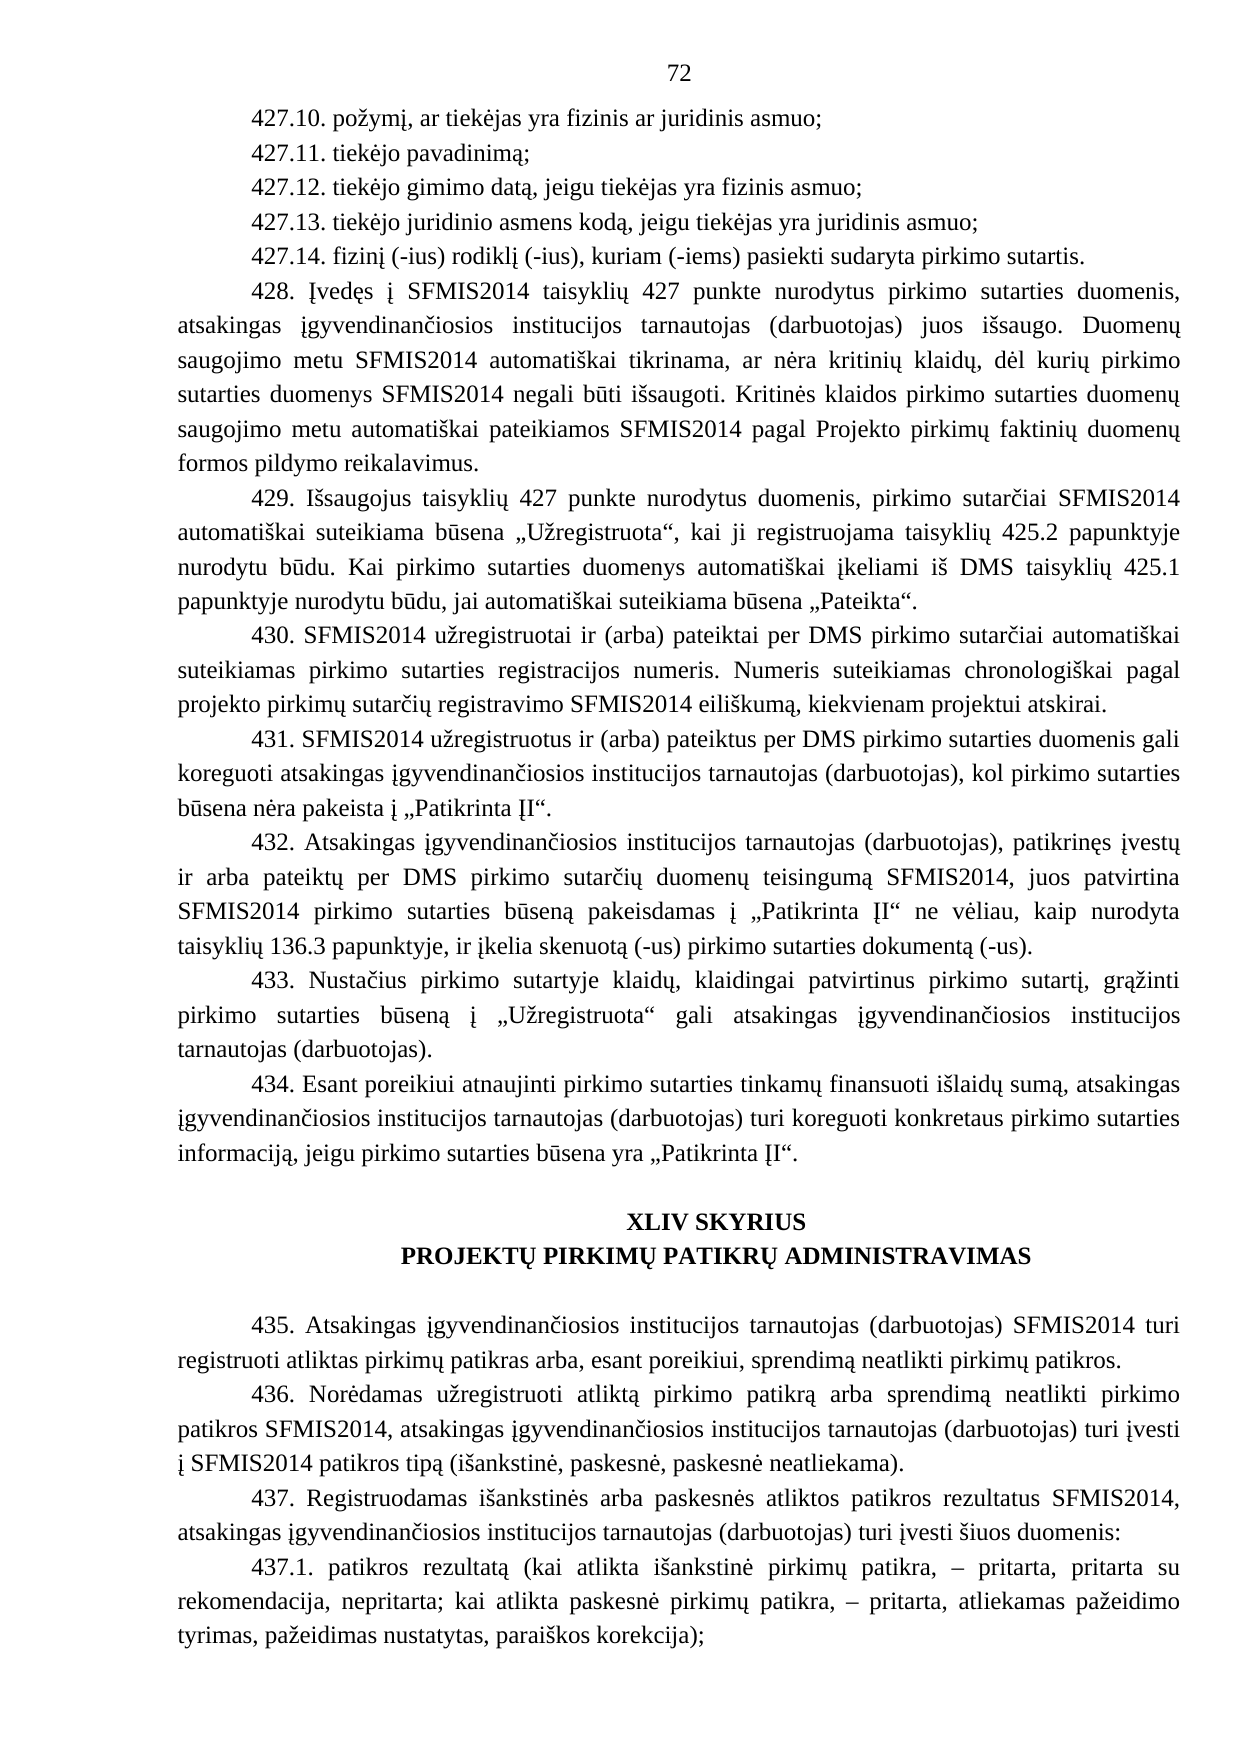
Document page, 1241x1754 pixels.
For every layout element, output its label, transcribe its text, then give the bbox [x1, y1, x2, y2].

text 427.11. tiekėjo pavadinimą; [177, 138, 1181, 167]
text 428. Įvedęs į SFMIS2014 taisyklių 427 punkte nurodytus pirkimo sutarties duomenis, atsakingas įgyvendinančiosios institucijos tarnautojas (darbuotojas) juos išsaugo. Duomenų saugojimo metu SFMIS2014 automatiškai tikrinama, ar nėra kritinių klaidų, dėl kurių pirkimo sutarties duomenys SFMIS2014 negali būti išsaugoti. Kritinės klaidos pirkimo sutarties duomenų saugojimo metu automatiškai pateikiamos SFMIS2014 pagal Projekto pirkimų faktinių duomenų formos pildymo reikalavimus. [177, 276, 1181, 477]
text 434. Esant poreikiui atnaujinti pirkimo sutarties tinkamų finansuoti išlaidų sumą, atsakingas įgyvendinančiosios institucijos tarnautojas (darbuotojas) turi koreguoti konkretaus pirkimo sutarties informaciją, jeigu pirkimo sutarties būsena yra „Patikrinta ĮI“. [177, 1069, 1181, 1167]
text 437.1. patikros rezultatą (kai atlikta išankstinė pirkimų patikra, – pritarta, pritarta su rekomendacija, nepritarta; kai atlikta paskesnė pirkimų patikra, – pritarta, atliekamas pažeidimo tyrimas, pažeidimas nustatytas, paraiškos korekcija); [177, 1552, 1181, 1649]
text 433. Nustačius pirkimo sutartyje klaidų, klaidingai patvirtinus pirkimo sutartį, grąžinti pirkimo sutarties būseną į „Užregistruota“ gali atsakingas įgyvendinančiosios institucijos tarnautojas (darbuotojas). [177, 965, 1181, 1063]
text 432. Atsakingas įgyvendinančiosios institucijos tarnautojas (darbuotojas), patikrinęs įvestų ir arba pateiktų per DMS pirkimo sutarčių duomenų teisingumą SFMIS2014, juos patvirtina SFMIS2014 pirkimo sutarties būseną pakeisdamas į „Patikrinta ĮI“ ne vėliau, kaip nurodyta taisyklių 136.3 papunktyje, ir įkelia skenuotą (-us) pirkimo sutarties dokumentą (-us). [177, 827, 1181, 960]
text XLIV SKYRIUS [177, 1207, 1181, 1236]
text 435. Atsakingas įgyvendinančiosios institucijos tarnautojas (darbuotojas) SFMIS2014 turi registruoti atliktas pirkimų patikras arba, esant poreikiui, sprendimą neatlikti pirkimų patikros. [177, 1310, 1181, 1373]
text 427.14. fizinį (-ius) rodiklį (-ius), kuriam (-iems) pasiekti sudaryta pirkimo sutartis. [177, 241, 1181, 270]
text 429. Išsaugojus taisyklių 427 punkte nurodytus duomenis, pirkimo sutarčiai SFMIS2014 automatiškai suteikiama būsena „Užregistruota“, kai ji registruojama taisyklių 425.2 papunktyje nurodytu būdu. Kai pirkimo sutarties duomenys automatiškai įkeliami iš DMS taisyklių 425.1 papunktyje nurodytu būdu, jai automatiškai suteikiama būsena „Pateikta“. [177, 483, 1181, 615]
text 436. Norėdamas užregistruoti atliktą pirkimo patikrą arba sprendimą neatlikti pirkimo patikros SFMIS2014, atsakingas įgyvendinančiosios institucijos tarnautojas (darbuotojas) turi įvesti į SFMIS2014 patikros tipą (išankstinė, paskesnė, paskesnė neatliekama). [177, 1379, 1181, 1477]
text 431. SFMIS2014 užregistruotus ir (arba) pateiktus per DMS pirkimo sutarties duomenis gali koreguoti atsakingas įgyvendinančiosios institucijos tarnautojas (darbuotojas), kol pirkimo sutarties būsena nėra pakeista į „Patikrinta ĮI“. [177, 724, 1181, 822]
text 437. Registruodamas išankstinės arba paskesnės atliktos patikros rezultatus SFMIS2014, atsakingas įgyvendinančiosios institucijos tarnautojas (darbuotojas) turi įvesti šiuos duomenis: [177, 1483, 1181, 1546]
text 430. SFMIS2014 užregistruotai ir (arba) pateiktai per DMS pirkimo sutarčiai automatiškai suteikiamas pirkimo sutarties registracijos numeris. Numeris suteikiamas chronologiškai pagal projekto pirkimų sutarčių registravimo SFMIS2014 eiliškumą, kiekvienam projektui atskirai. [177, 621, 1181, 718]
text 427.13. tiekėjo juridinio asmens kodą, jeigu tiekėjas yra juridinis asmuo; [177, 207, 1181, 236]
text 427.10. požymį, ar tiekėjas yra fizinis ar juridinis asmuo; [177, 103, 1181, 132]
text 427.12. tiekėjo gimimo datą, jeigu tiekėjas yra fizinis asmuo; [177, 172, 1181, 201]
text PROJEKTŲ PIRKIMŲ PATIKRŲ ADMINISTRAVIMAS [177, 1241, 1181, 1270]
